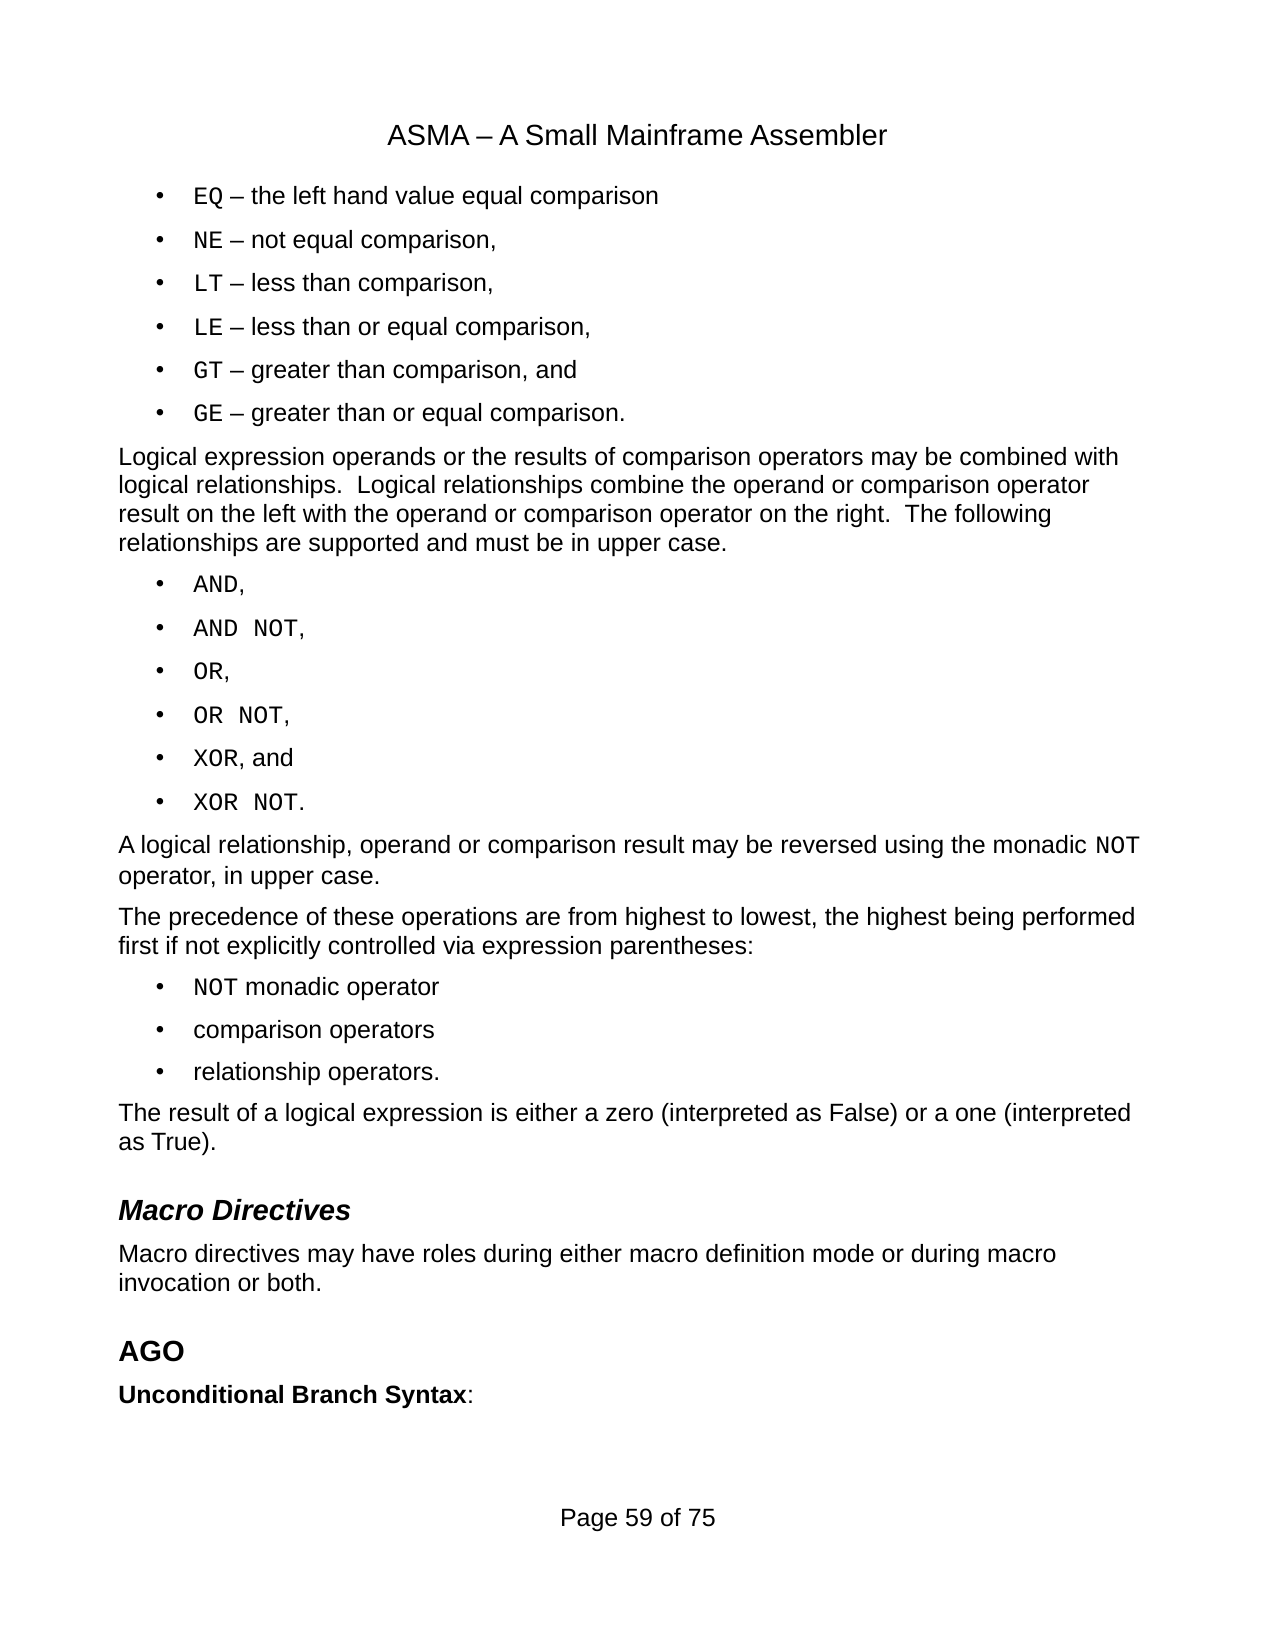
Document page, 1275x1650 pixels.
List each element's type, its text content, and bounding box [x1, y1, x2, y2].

text A logical relationship, operand or comparison result may be reversed using the monadic NOT operator, in upper case. [118, 830, 1157, 889]
list EQ – the left hand value equal comparison [156, 181, 1157, 212]
list AND, [156, 569, 1157, 600]
list OR NOT, [156, 699, 1157, 731]
list GT – greater than comparison, and [156, 355, 1157, 386]
list XOR, and [156, 743, 1157, 774]
list LT – less than comparison, [156, 268, 1157, 299]
list NE – not equal comparison, [156, 224, 1157, 256]
text Logical expression operands or the results of comparison operators may be combined with logical relationships. Logical relationships combine the operand or comparison operator result on the left with the operand or comparison operator on the right. The following relationships are supported and must be in upper case. [118, 442, 1157, 557]
list AND NOT, [156, 613, 1157, 644]
subtitle Macro Directives [118, 1193, 1157, 1227]
text Macro directives may have roles during either macro definition mode or during macro invocation or both. [118, 1239, 1157, 1297]
list OR, [156, 656, 1157, 687]
list comparison operators [156, 1016, 1157, 1044]
list NOT monadic operator [156, 972, 1157, 1003]
text Unconditional Branch Syntax: [118, 1380, 1157, 1409]
list XOR NOT. [156, 786, 1157, 817]
subtitle AGO [118, 1334, 1157, 1368]
list GE – greater than or equal comparison. [156, 398, 1157, 429]
list relationship operators. [156, 1057, 1157, 1086]
list LE – less than or equal comparison, [156, 311, 1157, 342]
text The precedence of these operations are from highest to lowest, the highest being performed first if not explicitly controlled via expression parentheses: [118, 902, 1157, 959]
text The result of a logical expression is either a zero (interpreted as False) or a one (interpreted as True). [118, 1098, 1157, 1156]
